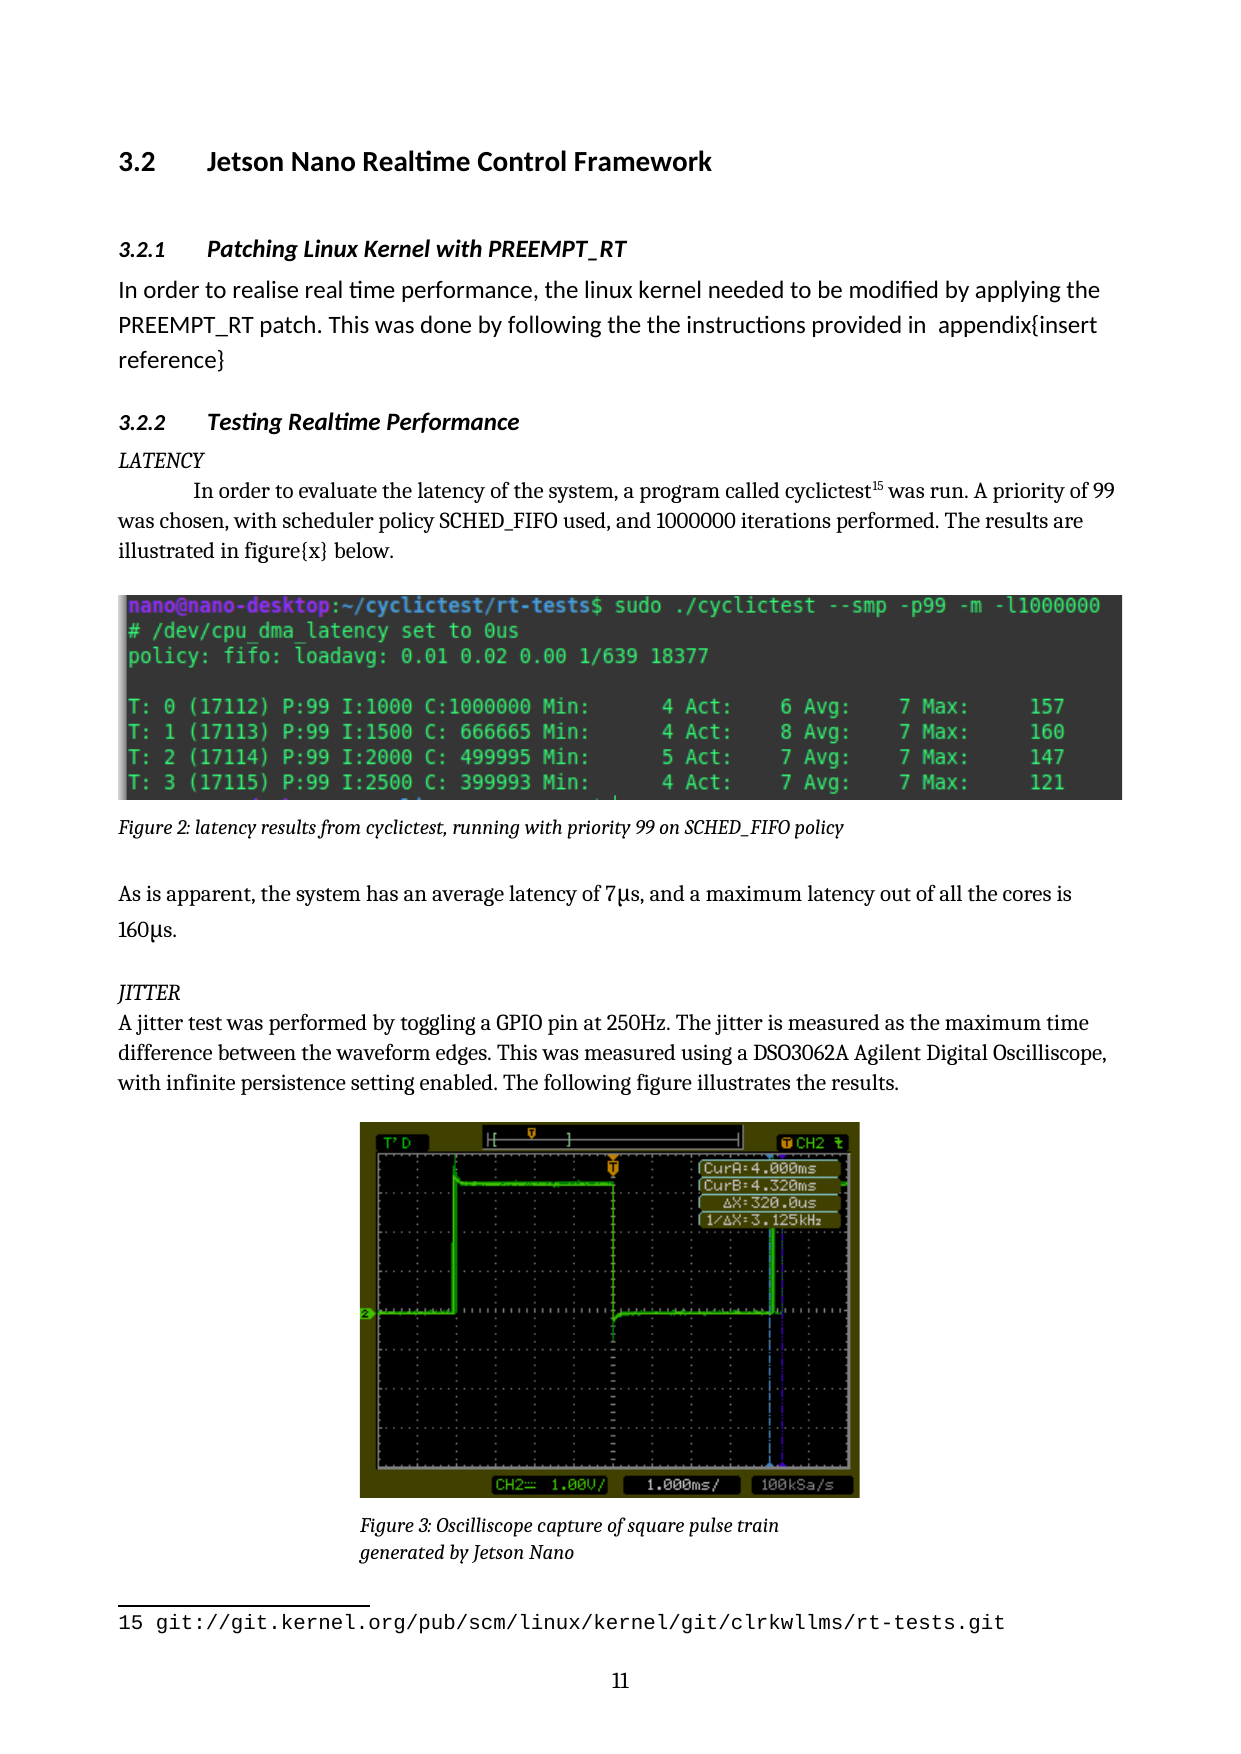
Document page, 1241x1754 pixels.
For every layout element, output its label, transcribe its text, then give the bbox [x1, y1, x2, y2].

subtitle Jetson Nano Realtime Control Framework [118, 143, 1122, 179]
text A jitter test was performed by toggling a GPIO pin at 250Hz. The jitter is measured as the maximum time difference between the waveform edges. This was measured using a DSO3062A Agilent Digital Oscilliscope, with infinite persistence setting enabled. The following figure illustrates the results. [118, 1010, 1122, 1096]
picture [359, 1122, 860, 1498]
text git://git.kernel.org/pub/scm/linux/kernel/git/clrkwllms/rt-tests.git [118, 1612, 1122, 1636]
text JITTER [118, 979, 1122, 1006]
subtitle Patching Linux Kernel with PREEMPT_RT [118, 233, 1122, 263]
text In order to evaluate the latency of the system, a program called cyclictest was run. A priority of 99 was chosen, with scheduler policy SCHED_FIFO used, and 1000000 iterations performed. The results are illustrated in figure{x} below. [118, 478, 1122, 564]
subtitle Testing Realtime Performance [118, 406, 1122, 437]
text Figure 3: Oscilliscope capture of square pulse train generated by Jetson Nano [360, 1498, 860, 1565]
text Figure 2: latency results from cyclictest, running with priority 99 on SCHED_FIFO policy [118, 800, 1122, 839]
text [118, 581, 1122, 595]
picture [118, 595, 1123, 800]
text In order to realise real time performance, the linux kernel needed to be modified by applying the PREEMPT_RT patch. This was done by following the the instructions provided in appendix{insert reference} [118, 274, 1122, 375]
text As is apparent, the system has an average latency of 7μs, and a maximum latency out of all the cores is 160μs. [118, 877, 1122, 944]
text LATENCY [118, 448, 1122, 474]
